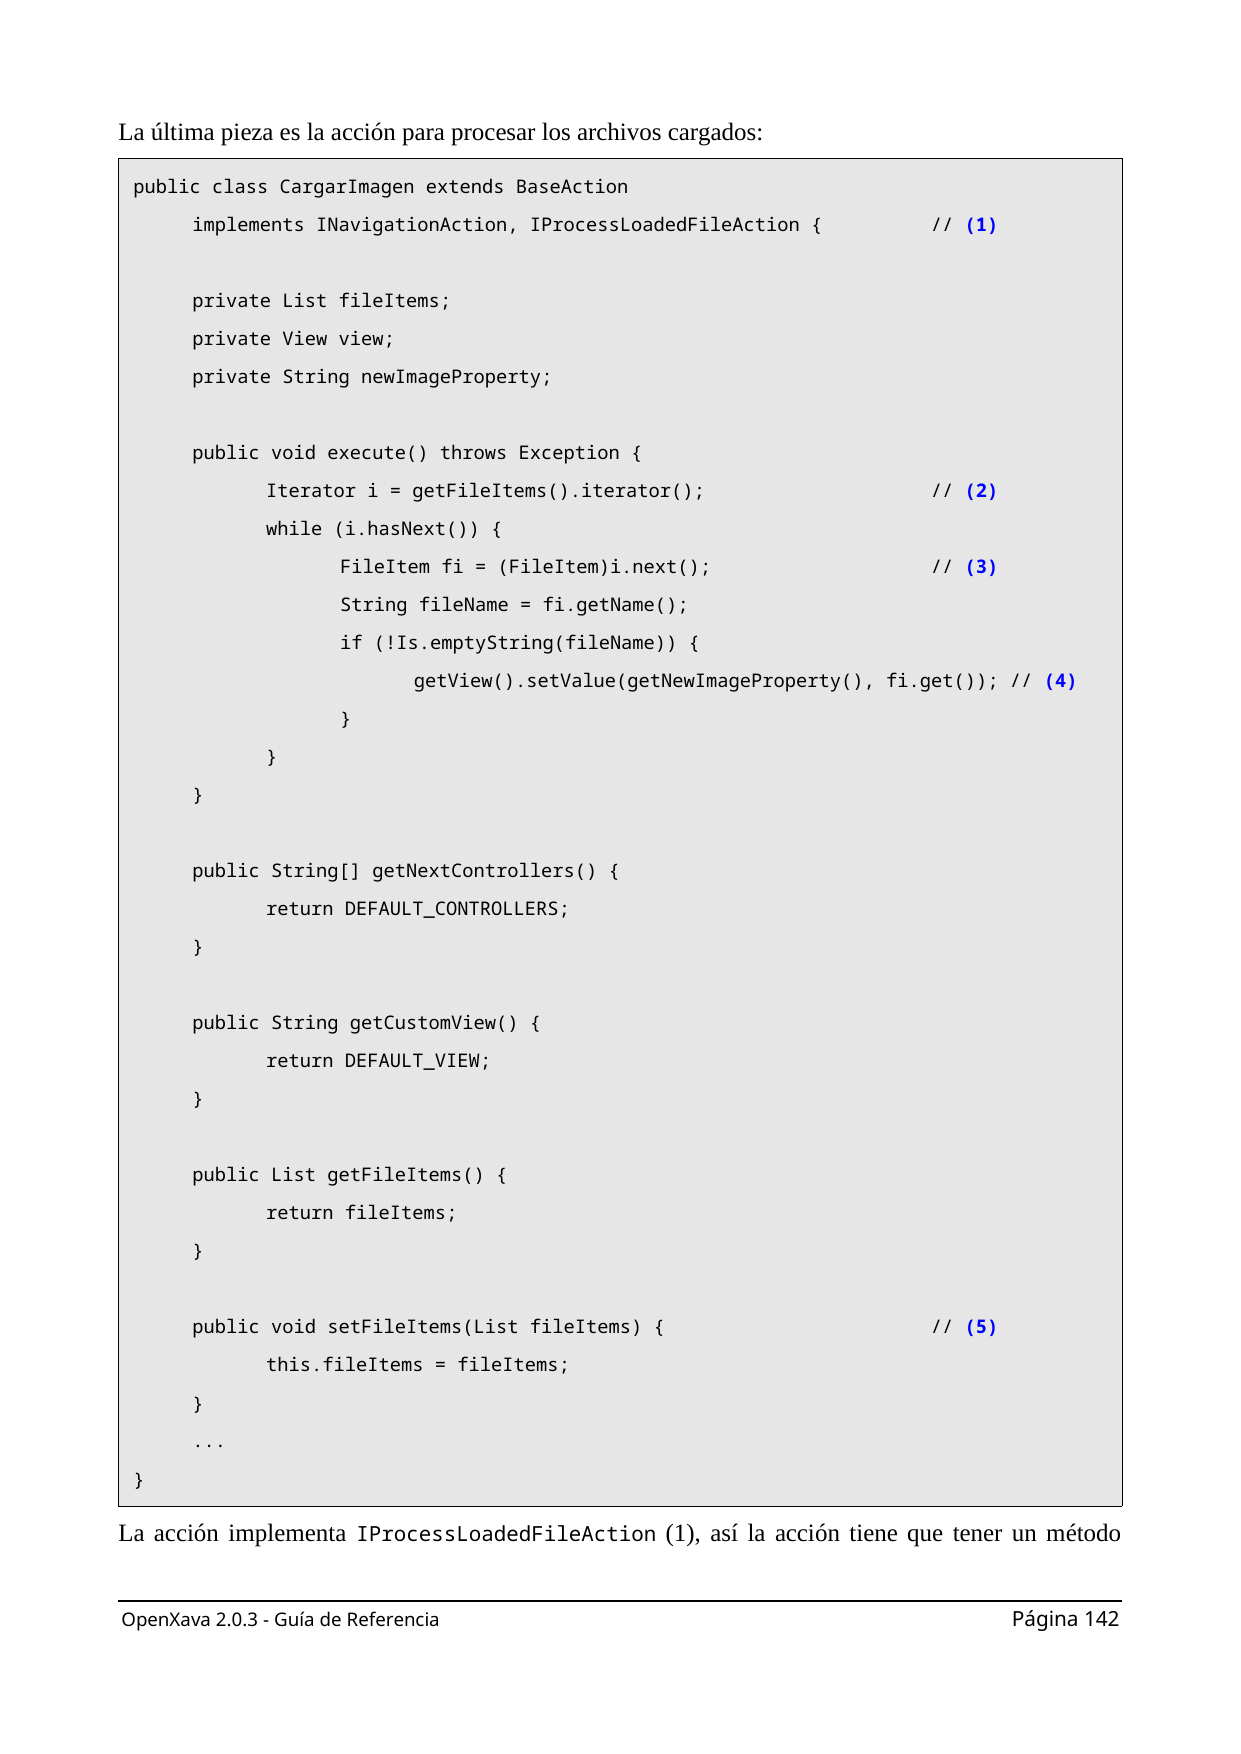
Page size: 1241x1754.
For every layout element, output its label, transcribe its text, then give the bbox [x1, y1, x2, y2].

text private String newImageProperty; [119, 348, 1122, 386]
text return DEFAULT_VIEW; [119, 1033, 1122, 1071]
text } [119, 729, 1122, 767]
text if (!Is.emptyString(fileName)) { [119, 614, 1122, 653]
text public List getFileItems() { [119, 1147, 1122, 1185]
text } [119, 691, 1122, 729]
text private List fileItems; [119, 272, 1122, 310]
text this.fileItems = fileItems; [119, 1337, 1122, 1375]
text public void execute() throws Exception { [119, 424, 1122, 462]
text La última pieza es la acción para procesar los archivos cargados: [118, 118, 1122, 146]
text public void setFileItems(List fileItems) { // (5) [119, 1299, 1122, 1337]
text return DEFAULT_CONTROLLERS; [119, 881, 1122, 919]
text String fileName = fi.getName(); [119, 577, 1122, 614]
text } [119, 767, 1122, 805]
text } [119, 1375, 1122, 1413]
text public String[] getNextControllers() { [119, 843, 1122, 881]
text La acción implementa IProcessLoadedFileAction (1), así la acción tiene que tener un método [118, 1519, 1122, 1547]
text while (i.hasNext()) { [119, 501, 1122, 538]
text } [119, 1451, 1122, 1506]
text getView().setValue(getNewImageProperty(), fi.get()); // (4) [119, 653, 1122, 691]
text } [119, 1223, 1122, 1261]
text } [119, 1071, 1122, 1109]
text public class CargarImagen extends BaseAction [119, 159, 1122, 196]
text Iterator i = getFileItems().iterator(); // (2) [119, 462, 1122, 501]
text private View view; [119, 310, 1122, 348]
text } [119, 919, 1122, 957]
text return fileItems; [119, 1185, 1122, 1223]
text implements INavigationAction, IProcessLoadedFileAction { // (1) [119, 196, 1122, 234]
text ... [119, 1413, 1122, 1451]
text public String getCustomView() { [119, 995, 1122, 1033]
text FileItem fi = (FileItem)i.next(); // (3) [119, 538, 1122, 577]
